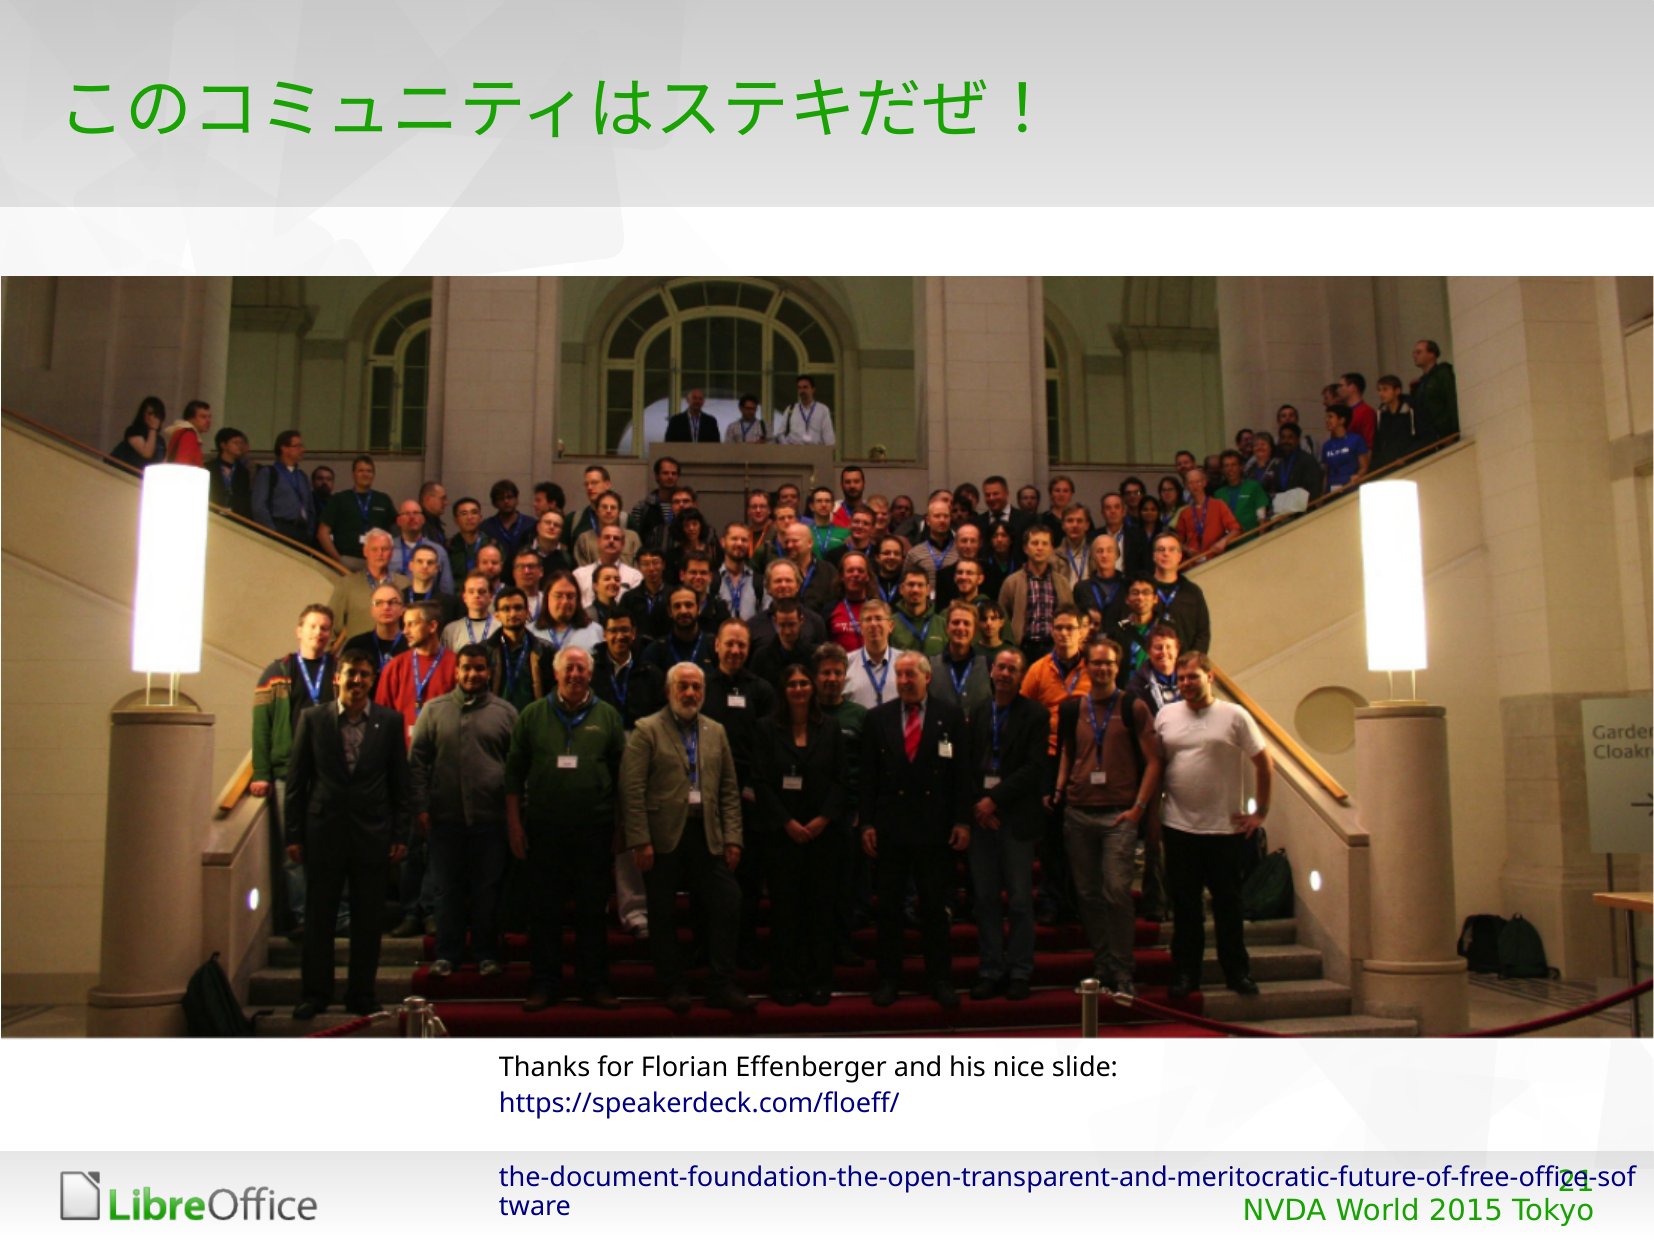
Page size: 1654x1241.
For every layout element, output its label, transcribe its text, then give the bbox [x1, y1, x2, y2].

title このコミュニティはステキだぜ！ [59, 29, 1595, 178]
picture [41, 1152, 337, 1240]
picture [0, 0, 1654, 1169]
text_box Thanks for Florian Effenberger and his nice slide: https://speakerdeck.com/floeff/ the-document-foundation-the-open-transparent-and-meritocratic-future-of-free-office-software [484, 1040, 1652, 1164]
